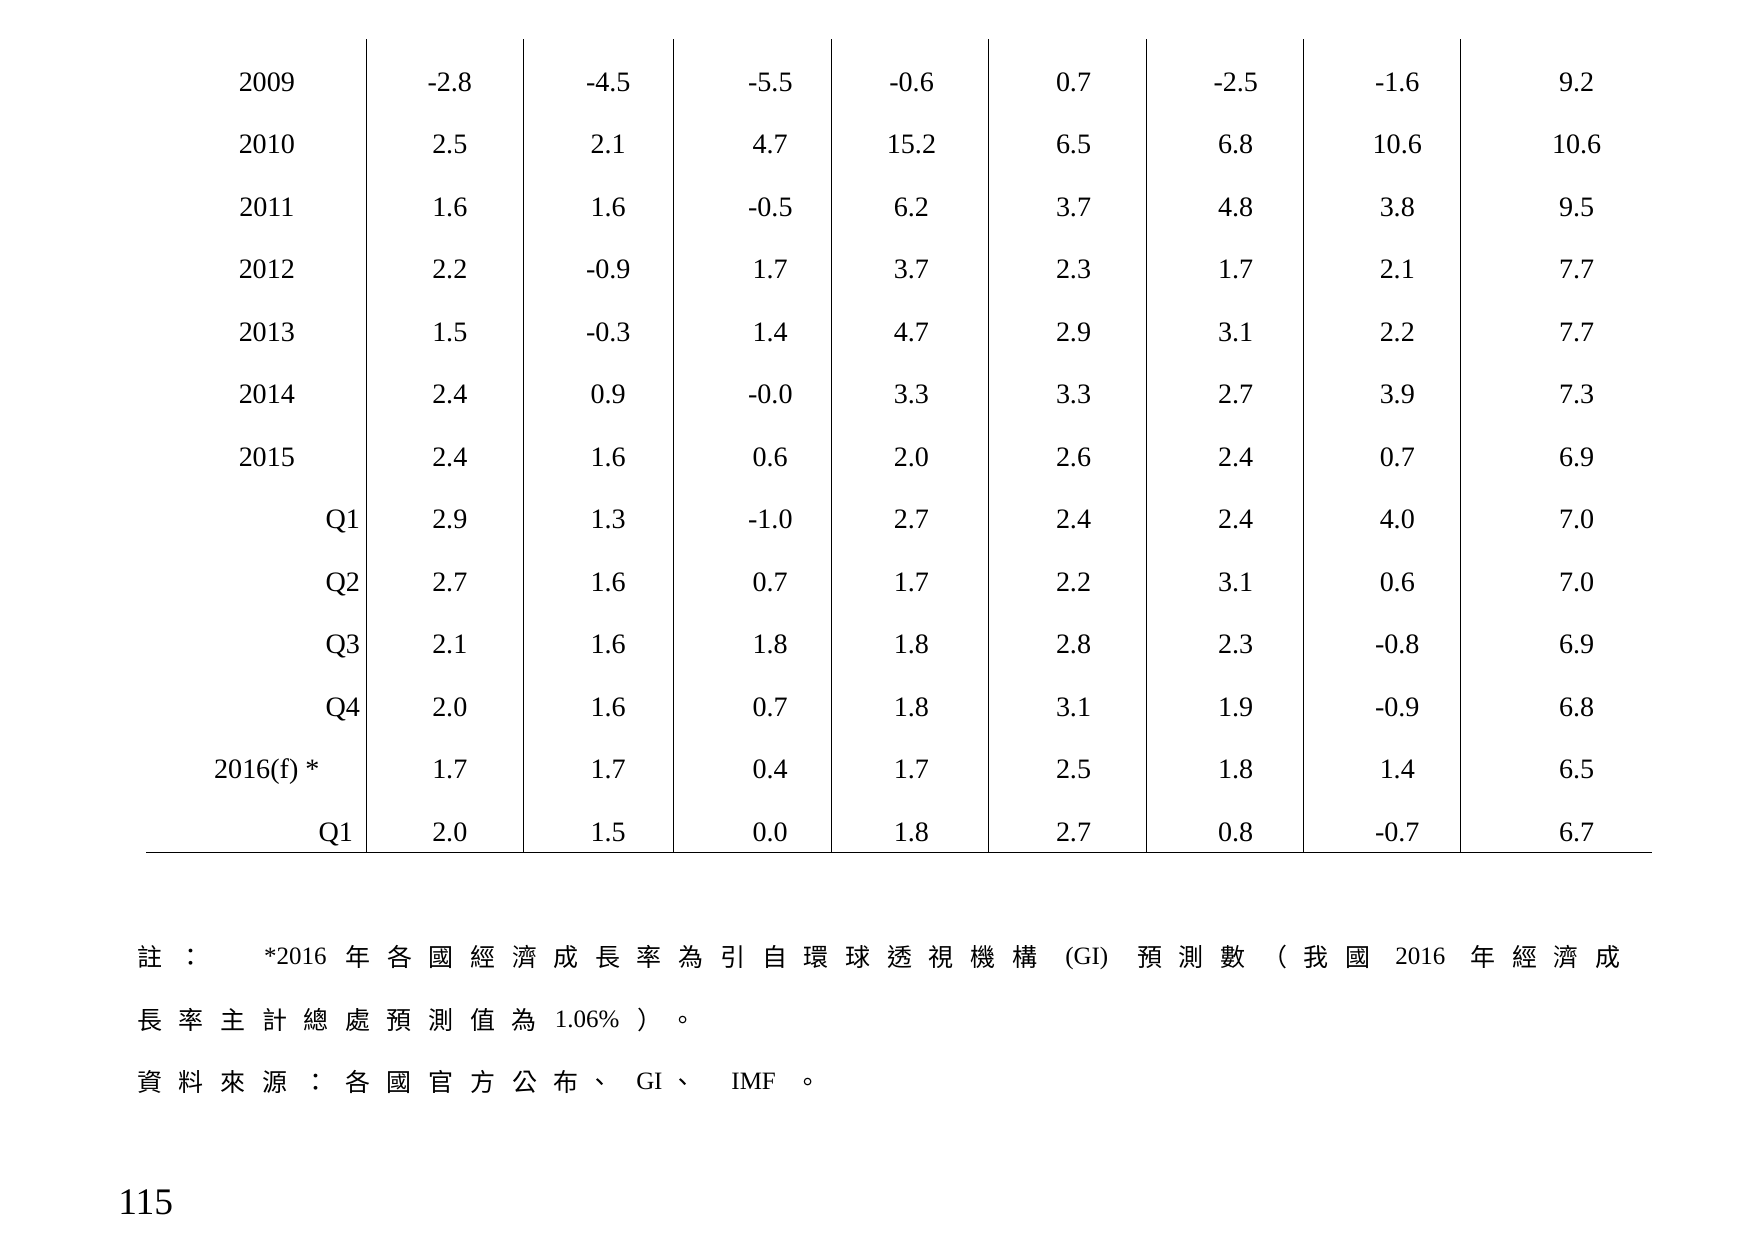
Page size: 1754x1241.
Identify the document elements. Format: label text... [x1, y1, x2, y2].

table_cell 1.9 [1147, 664, 1303, 727]
table_cell -0.5 [674, 164, 831, 227]
table_cell 2.9 [367, 477, 523, 539]
table_cell 6.8 [1147, 102, 1303, 164]
table_cell 2.4 [989, 477, 1146, 539]
table_cell 0.0 [674, 789, 831, 852]
table_cell 2.4 [1147, 477, 1303, 539]
table_cell 1.6 [524, 414, 673, 477]
table_cell Q1 [146, 477, 366, 539]
table_cell 3.7 [832, 227, 988, 289]
table_cell -2.5 [1147, 39, 1303, 102]
table_cell 2012 [146, 227, 366, 289]
table_cell 3.1 [1147, 539, 1303, 602]
table_cell 2.1 [1304, 227, 1460, 289]
table_cell -1.0 [674, 477, 831, 539]
table_cell 3.1 [989, 664, 1146, 727]
table_cell 10.6 [1304, 102, 1460, 164]
table_cell 3.3 [832, 352, 988, 414]
table_cell 3.9 [1304, 352, 1460, 414]
table_cell 3.1 [1147, 289, 1303, 352]
table_cell 2.7 [832, 477, 988, 539]
table_cell 1.3 [524, 477, 673, 539]
table_cell 6.2 [832, 164, 988, 227]
table_cell 1.8 [832, 789, 988, 852]
table_cell 2.1 [367, 602, 523, 664]
table_cell 2013 [146, 289, 366, 352]
table_cell 1.7 [832, 539, 988, 602]
table_cell 2.0 [367, 664, 523, 727]
table_cell 0.7 [674, 664, 831, 727]
table_cell 1.7 [674, 227, 831, 289]
table_cell Q1 [146, 789, 366, 852]
table_cell 4.8 [1147, 164, 1303, 227]
table_cell 2.5 [367, 102, 523, 164]
table_cell 4.0 [1304, 477, 1460, 539]
table_cell 1.6 [524, 664, 673, 727]
table_cell 2.7 [1147, 352, 1303, 414]
table_cell -0.3 [524, 289, 673, 352]
table_cell 2.2 [989, 539, 1146, 602]
table_cell -4.5 [524, 39, 673, 102]
table_cell 2.5 [989, 727, 1146, 789]
table_cell 2009 [146, 39, 366, 102]
table_cell 1.8 [674, 602, 831, 664]
text 註： *2016年各國經濟成長率為引自環球透視機構(GI)預測數（我國2016年經濟成長率主計總處預測值為1.06%）。 [128, 914, 1628, 1039]
table_cell -0.6 [832, 39, 988, 102]
table_cell 2.9 [989, 289, 1146, 352]
table_cell 1.4 [1304, 727, 1460, 789]
table_cell 1.6 [524, 602, 673, 664]
table_cell 0.7 [989, 39, 1146, 102]
table_cell 2.0 [832, 414, 988, 477]
table_cell Q3 [146, 602, 366, 664]
table_cell 2.0 [367, 789, 523, 852]
table_cell -0.0 [674, 352, 831, 414]
table_cell 1.7 [367, 727, 523, 789]
table_cell 3.3 [989, 352, 1146, 414]
table_cell 1.6 [524, 164, 673, 227]
table_cell 2.4 [367, 414, 523, 477]
table_cell 1.6 [367, 164, 523, 227]
table_cell 6.9 [1461, 602, 1652, 664]
table_cell 0.9 [524, 352, 673, 414]
table_cell 2.4 [1147, 414, 1303, 477]
table_cell 2.7 [989, 789, 1146, 852]
table_cell 2015 [146, 414, 366, 477]
table_cell -2.8 [367, 39, 523, 102]
table_cell -1.6 [1304, 39, 1460, 102]
table_cell 2014 [146, 352, 366, 414]
table_cell 1.4 [674, 289, 831, 352]
table_cell 6.8 [1461, 664, 1652, 727]
table_cell 1.8 [1147, 727, 1303, 789]
table_cell 1.5 [524, 789, 673, 852]
text 資料來源：各國官方公布、GI、IMF。 [128, 1039, 1628, 1102]
table_cell 2.7 [367, 539, 523, 602]
table_cell 1.8 [832, 664, 988, 727]
table_cell 1.5 [367, 289, 523, 352]
table_cell 1.7 [1147, 227, 1303, 289]
table_cell 1.7 [524, 727, 673, 789]
table_cell 6.7 [1461, 789, 1652, 852]
table_cell 0.7 [1304, 414, 1460, 477]
table_cell 0.4 [674, 727, 831, 789]
table_cell 15.2 [832, 102, 988, 164]
table_cell 4.7 [832, 289, 988, 352]
table_cell 2011 [146, 164, 366, 227]
table_cell 7.0 [1461, 477, 1652, 539]
table_cell 2.2 [1304, 289, 1460, 352]
table_cell 2.2 [367, 227, 523, 289]
table_cell 2.3 [1147, 602, 1303, 664]
table_cell 9.2 [1461, 39, 1652, 102]
table_cell -5.5 [674, 39, 831, 102]
table_cell -0.9 [1304, 664, 1460, 727]
table_cell 1.6 [524, 539, 673, 602]
table_cell 2010 [146, 102, 366, 164]
table_cell Q4 [146, 664, 366, 727]
table_cell 10.6 [1461, 102, 1652, 164]
table_cell 2016(f) * [146, 727, 366, 789]
table_cell 4.7 [674, 102, 831, 164]
table_cell -0.9 [524, 227, 673, 289]
table_cell 2.1 [524, 102, 673, 164]
table_cell 2.8 [989, 602, 1146, 664]
table_cell -0.7 [1304, 789, 1460, 852]
table_cell 3.8 [1304, 164, 1460, 227]
table_cell 0.6 [674, 414, 831, 477]
table_cell Q2 [146, 539, 366, 602]
table_cell 9.5 [1461, 164, 1652, 227]
table_cell 2.3 [989, 227, 1146, 289]
table_cell 3.7 [989, 164, 1146, 227]
table_cell 2.6 [989, 414, 1146, 477]
table_cell 0.6 [1304, 539, 1460, 602]
table_cell 7.0 [1461, 539, 1652, 602]
table_cell 6.5 [989, 102, 1146, 164]
table_cell 6.5 [1461, 727, 1652, 789]
table_cell 7.7 [1461, 227, 1652, 289]
table_cell -0.8 [1304, 602, 1460, 664]
table_cell 7.3 [1461, 352, 1652, 414]
table_cell 1.8 [832, 602, 988, 664]
table_cell 1.7 [832, 727, 988, 789]
table_cell 2.4 [367, 352, 523, 414]
table_cell 7.7 [1461, 289, 1652, 352]
table_cell 0.7 [674, 539, 831, 602]
table_cell 6.9 [1461, 414, 1652, 477]
table_cell 0.8 [1147, 789, 1303, 852]
